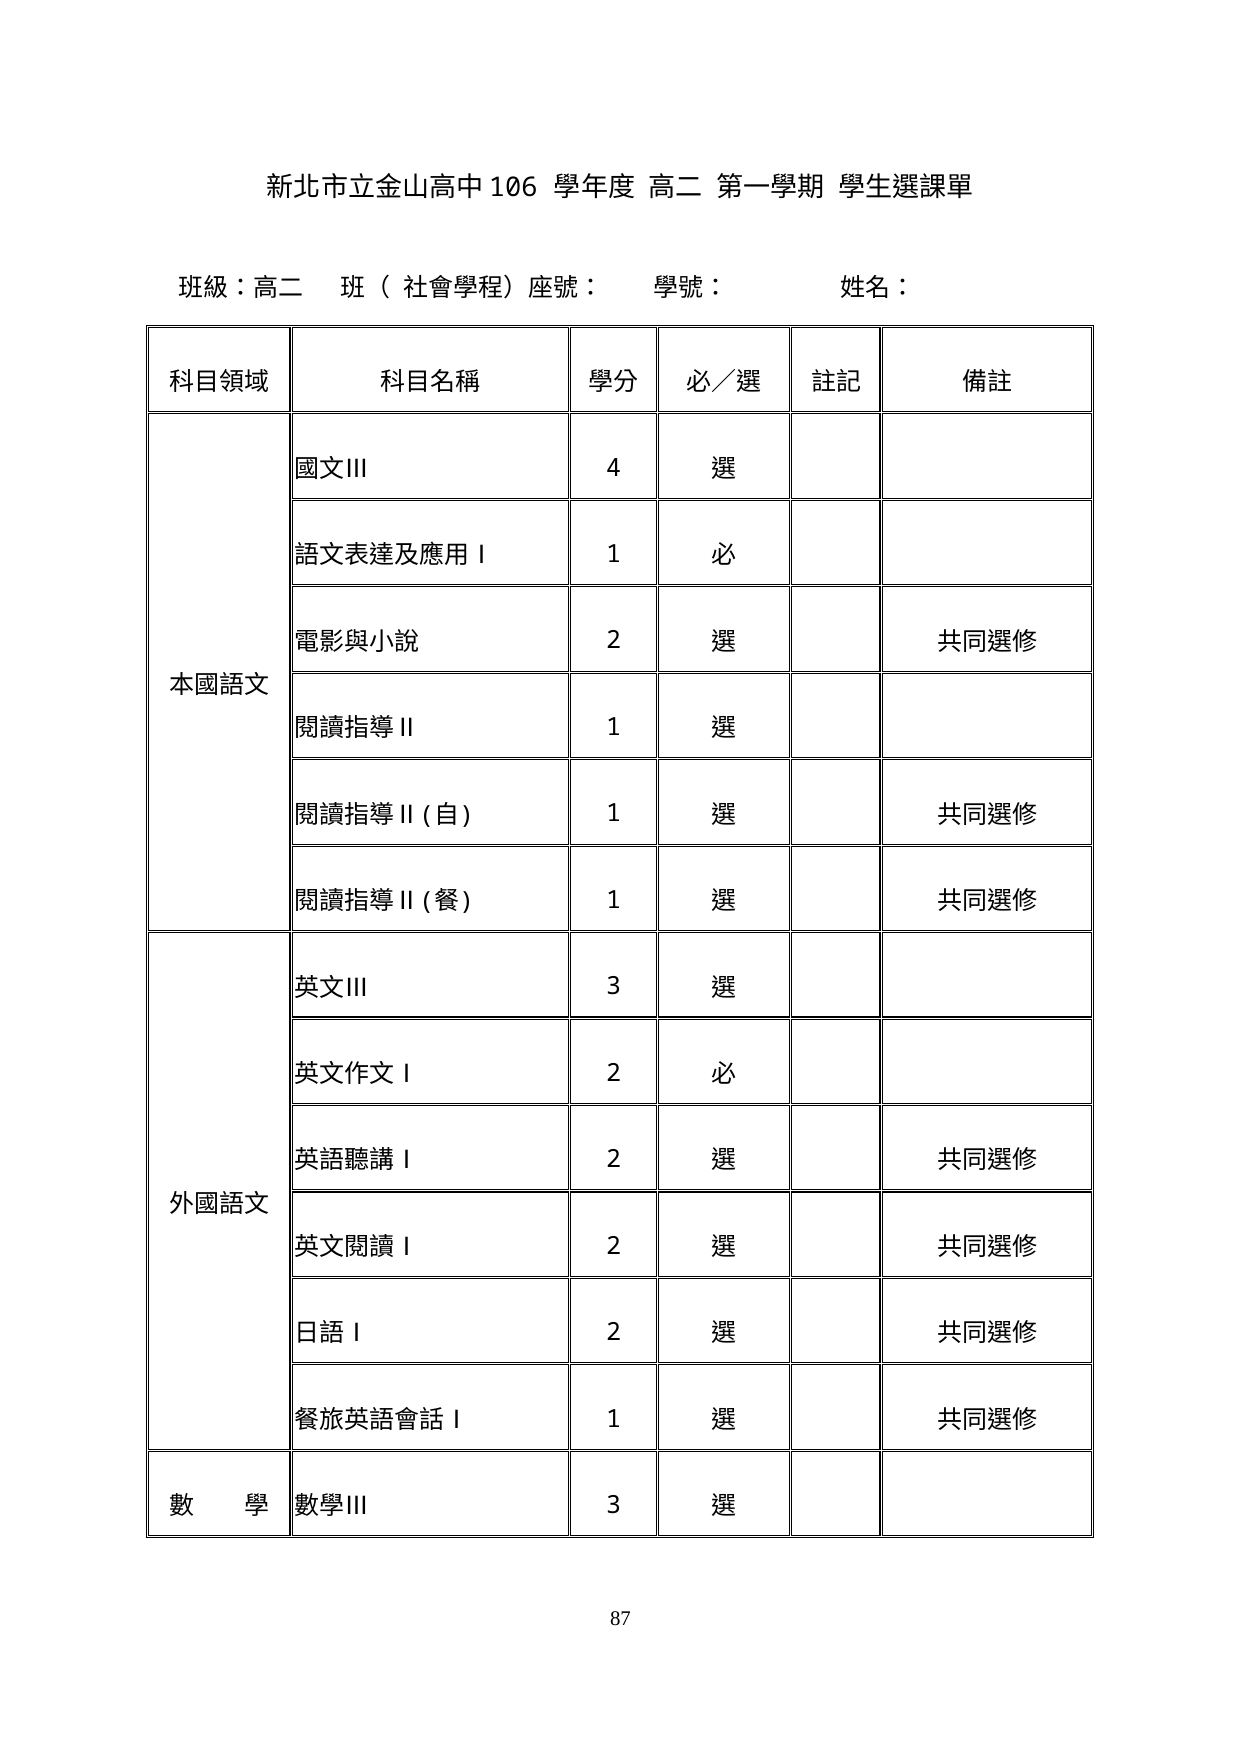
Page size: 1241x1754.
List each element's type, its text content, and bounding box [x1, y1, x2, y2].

table_cell 2 [571, 1020, 656, 1103]
table_header 科目名稱 [293, 328, 568, 411]
table_cell [792, 760, 879, 843]
table_cell 英語聽講Ⅰ [293, 1106, 568, 1189]
table_cell 必 [659, 1020, 789, 1103]
table_cell 語文表達及應用Ⅰ [293, 501, 568, 584]
table_cell 選 [659, 760, 789, 843]
table_cell [792, 501, 879, 584]
table_cell 1 [571, 760, 656, 843]
table_cell [792, 847, 879, 930]
table_cell [883, 933, 1091, 1016]
table_cell 選 [659, 1452, 789, 1535]
table_cell [792, 414, 879, 498]
text 新北市立金山高中106 學年度 高二 第一學期 學生選課單 [118, 143, 1122, 206]
table_cell 閱讀指導Ⅱ [293, 674, 568, 757]
table_cell 共同選修 [883, 1279, 1091, 1362]
table_cell 共同選修 [883, 587, 1091, 671]
table_cell 選 [659, 587, 789, 671]
table_cell [792, 1279, 879, 1362]
table_cell [883, 1452, 1091, 1535]
table_cell 4 [571, 414, 656, 498]
table_cell 選 [659, 1106, 789, 1189]
table_cell 選 [659, 933, 789, 1016]
table_cell 選 [659, 1279, 789, 1362]
table_cell 2 [571, 1279, 656, 1362]
table_cell 1 [571, 501, 656, 584]
table_cell [792, 1193, 879, 1276]
text 班級：高二 班（ 社會學程）座號： 學號： 姓名： [118, 243, 1122, 306]
table_cell 選 [659, 1193, 789, 1276]
table_header 備註 [883, 328, 1091, 411]
table_cell 3 [571, 933, 656, 1016]
table_cell 選 [659, 414, 789, 498]
table_cell 電影與小說 [293, 587, 568, 671]
table_cell [792, 1106, 879, 1189]
table_cell [792, 1365, 879, 1449]
table_cell 共同選修 [883, 847, 1091, 930]
table_cell 數學Ⅲ [293, 1452, 568, 1535]
table_cell 選 [659, 1365, 789, 1449]
table_cell 1 [571, 1365, 656, 1449]
table_cell [792, 1452, 879, 1535]
table_cell 共同選修 [883, 1106, 1091, 1189]
table_cell 1 [571, 847, 656, 930]
table_cell 日語Ⅰ [293, 1279, 568, 1362]
table_cell 共同選修 [883, 760, 1091, 843]
table_cell 閱讀指導Ⅱ(自) [293, 760, 568, 843]
table_cell 外國語文 [149, 933, 289, 1449]
table_cell [883, 501, 1091, 584]
table_cell [792, 1020, 879, 1103]
table_cell 本國語文 [149, 414, 289, 930]
table_cell 3 [571, 1452, 656, 1535]
table_header 科目領域 [149, 328, 289, 411]
table_cell 數 學 [149, 1452, 289, 1535]
table_cell [883, 1020, 1091, 1103]
table_cell 閱讀指導Ⅱ(餐) [293, 847, 568, 930]
table_cell [792, 933, 879, 1016]
table_cell 國文Ⅲ [293, 414, 568, 498]
table_cell [792, 587, 879, 671]
table_cell 2 [571, 587, 656, 671]
table_cell 英文Ⅲ [293, 933, 568, 1016]
table_header 學分 [571, 328, 656, 411]
table_cell 2 [571, 1106, 656, 1189]
table_cell 英文閱讀Ⅰ [293, 1193, 568, 1276]
table_cell 選 [659, 674, 789, 757]
table_cell [883, 414, 1091, 498]
table_cell 共同選修 [883, 1193, 1091, 1276]
table_cell 共同選修 [883, 1365, 1091, 1449]
table_header 註記 [792, 328, 879, 411]
table_cell 2 [571, 1193, 656, 1276]
table_cell 選 [659, 847, 789, 930]
table_cell [883, 674, 1091, 757]
table_cell [792, 674, 879, 757]
table_cell 餐旅英語會話Ⅰ [293, 1365, 568, 1449]
table_cell 1 [571, 674, 656, 757]
table_cell 英文作文Ⅰ [293, 1020, 568, 1103]
table_cell 必 [659, 501, 789, 584]
table_header 必／選 [659, 328, 789, 411]
